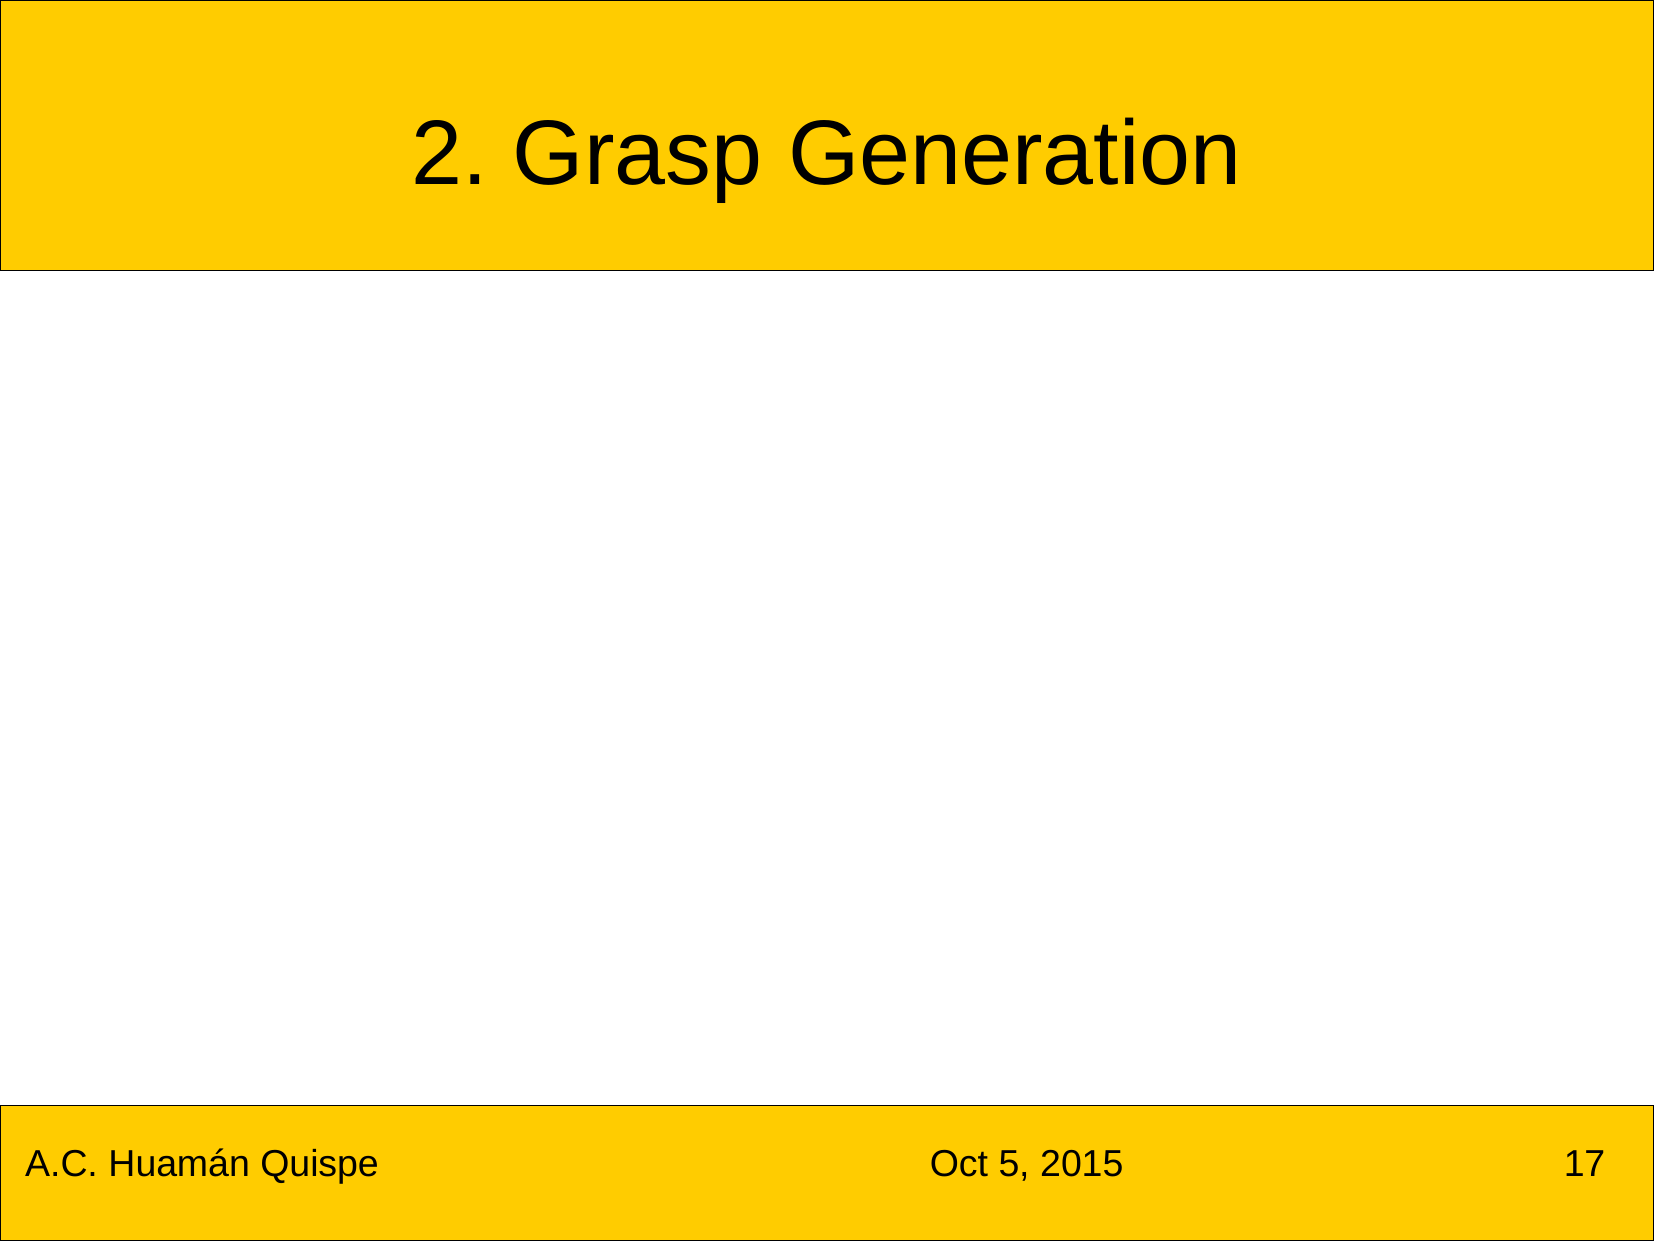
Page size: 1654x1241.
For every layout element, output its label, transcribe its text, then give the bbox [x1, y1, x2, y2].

title 2. Grasp Generation [82, 49, 1571, 257]
